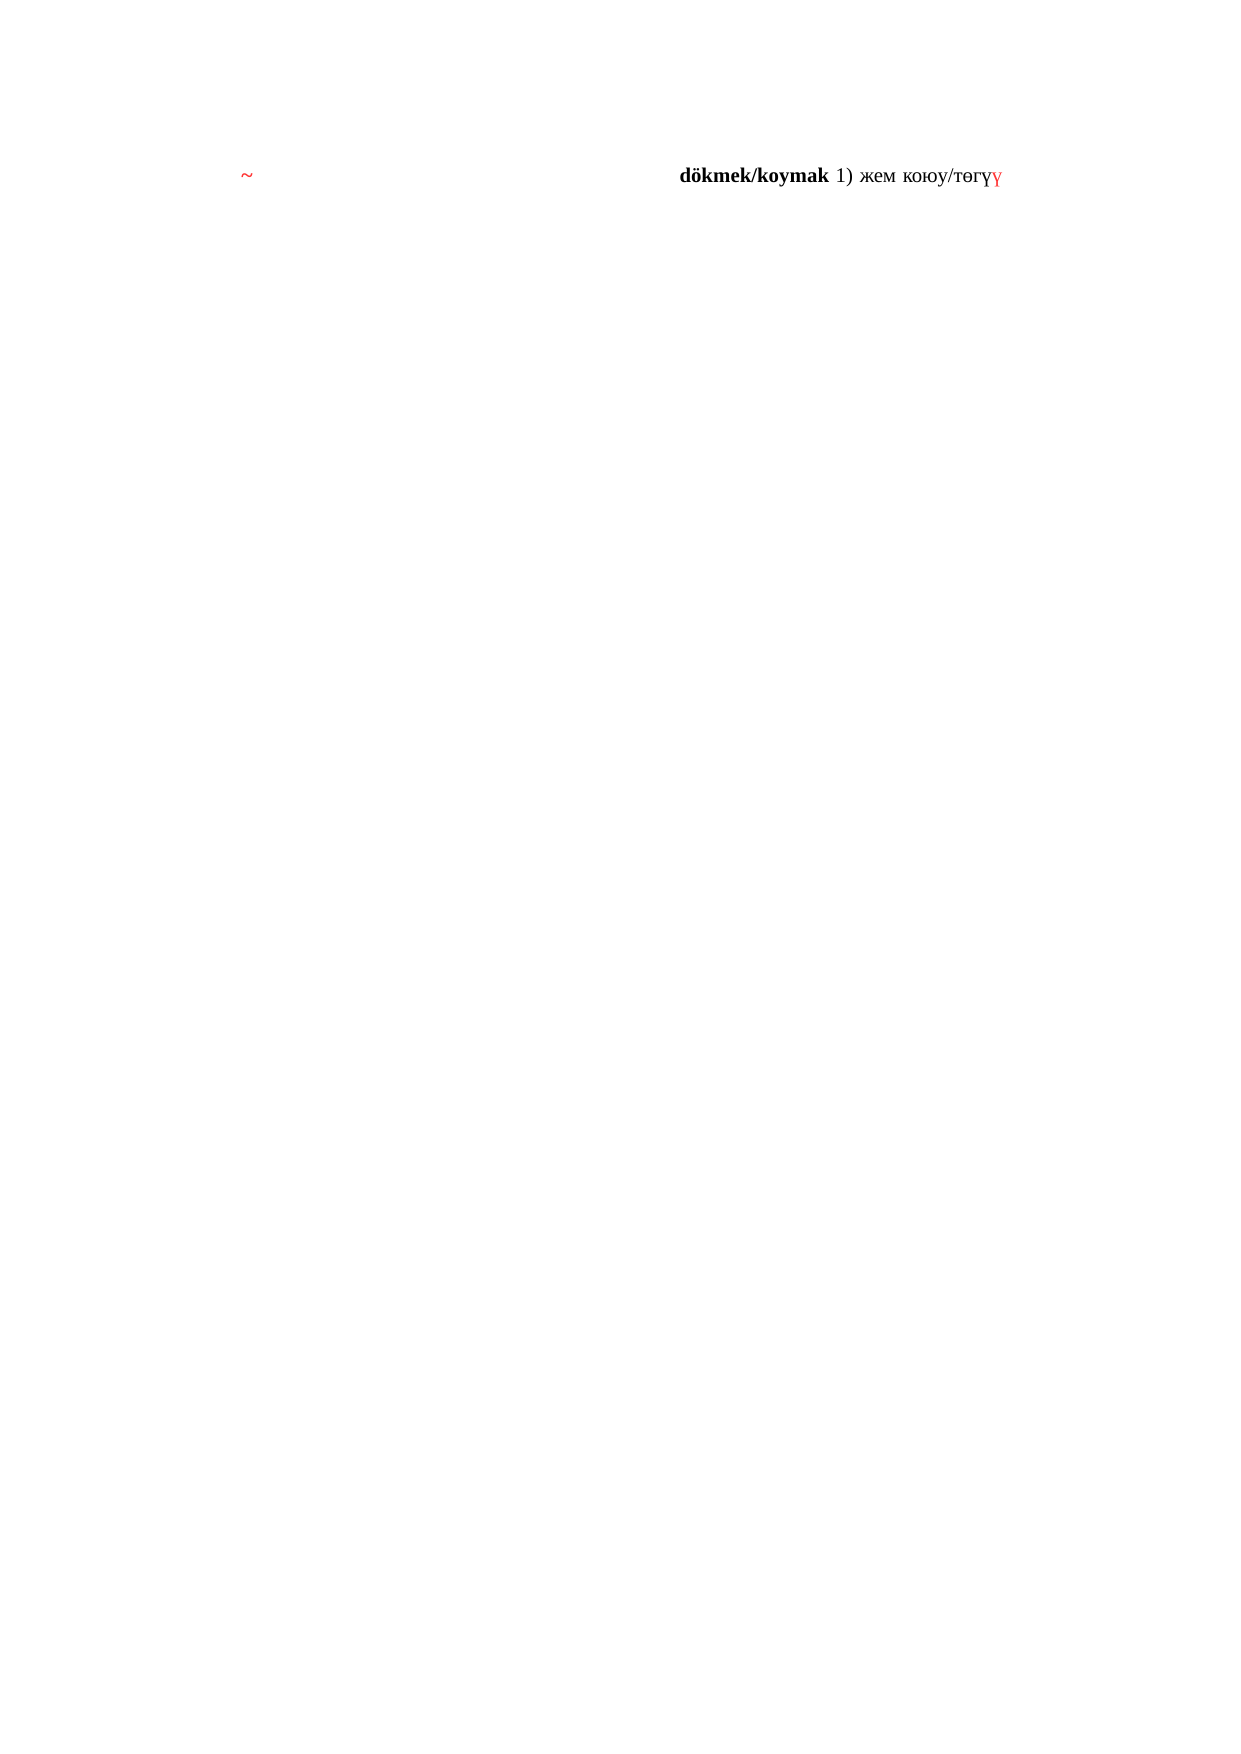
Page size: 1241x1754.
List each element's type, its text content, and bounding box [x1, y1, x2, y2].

text ~ [241, 164, 549, 187]
text dökmek/koymak 1) жем коюу/төгүү [679, 164, 1004, 187]
